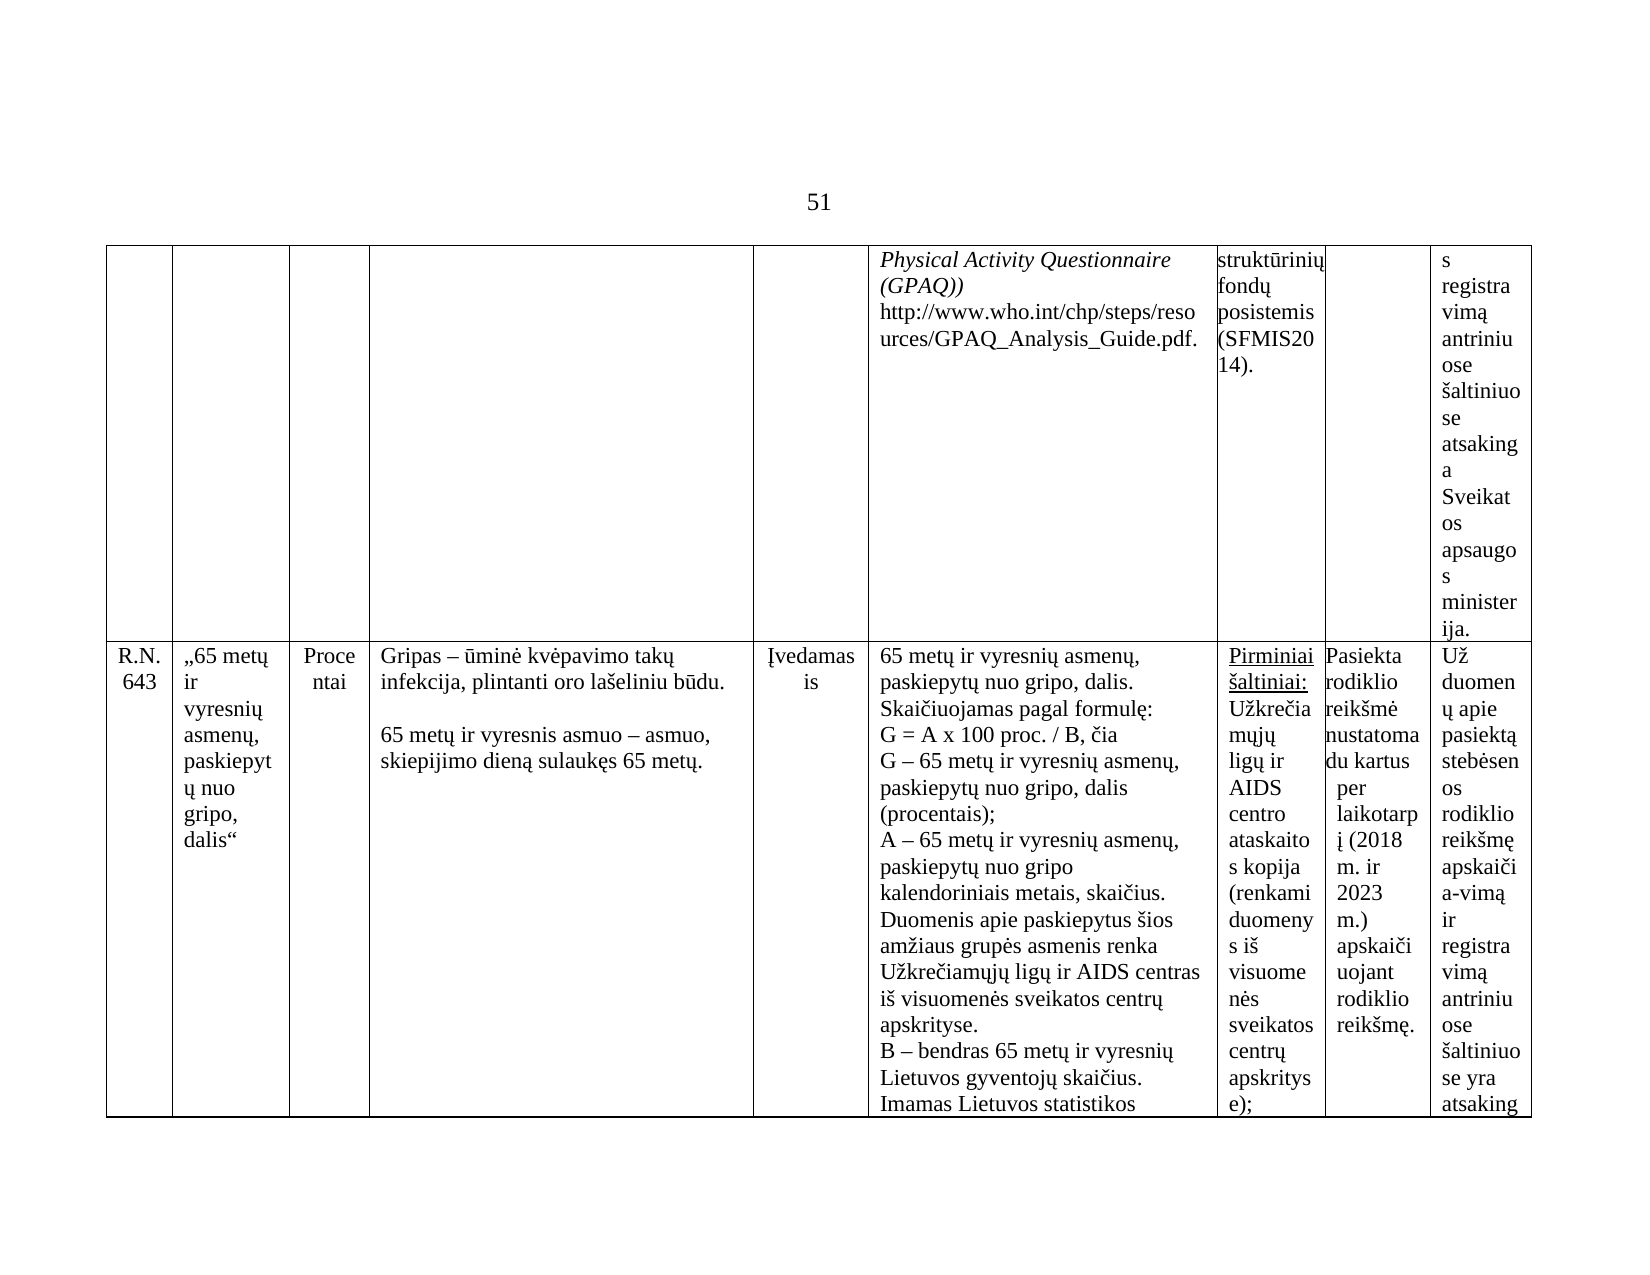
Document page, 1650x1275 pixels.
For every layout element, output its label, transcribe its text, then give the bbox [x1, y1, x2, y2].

table_cell struktūrinių fondų posistemis (SFMIS2014). [1218, 246, 1325, 641]
table_cell Už duomenų apie pasiektą stebėsenos rodiklio reikšmę apskaičia-vimą ir registravimą antriniuose šaltiniuose yra atsaking [1431, 642, 1531, 1116]
table_cell „65 metų ir vyresnių asmenų, paskiepytų nuo gripo, dalis“ [173, 642, 289, 1116]
table_cell Physical Activity Questionnaire (GPAQ)) http://www.who.int/chp/steps/resources/GPAQ_Analysis_Guide.pdf. [869, 246, 1217, 641]
table_cell [290, 246, 369, 641]
table_cell 65 metų ir vyresnių asmenų, paskiepytų nuo gripo, dalis. Skaičiuojamas pagal formulę: G = A x 100 proc. / B, čia G – 65 metų ir vyresnių asmenų, paskiepytų nuo gripo, dalis (procentais); A – 65 metų ir vyresnių asmenų, paskiepytų nuo gripo kalendoriniais metais, skaičius. Duomenis apie paskiepytus šios amžiaus grupės asmenis renka Užkrečiamųjų ligų ir AIDS centras iš visuomenės sveikatos centrų apskrityse. B – bendras 65 metų ir vyresnių Lietuvos gyventojų skaičius. Imamas Lietuvos statistikos [869, 642, 1217, 1116]
table_cell Pasiekta rodiklio reikšmė nustatoma du kartus per laikotarpį (2018 m. ir 2023 m.) apskaičiuojant rodiklio reikšmę. [1326, 642, 1430, 1116]
table_cell [754, 246, 868, 641]
table_cell [173, 246, 289, 641]
table_cell Pirminiai šaltiniai: Užkrečiamųjų ligų ir AIDS centro ataskaitos kopija (renkami duomenys iš visuomenės sveikatos centrų apskrityse); [1218, 642, 1325, 1116]
table_cell Procentai [290, 642, 369, 1116]
table_cell [1326, 246, 1430, 641]
table_cell Įvedamasis [754, 642, 868, 1116]
table_cell [107, 246, 172, 641]
table_cell R.N.643 [107, 642, 172, 1116]
table_cell s registravimą antriniuose šaltiniuose atsakinga Sveikatos apsaugos ministerija. [1431, 246, 1531, 641]
table_cell [370, 246, 753, 641]
table_cell Gripas – ūminė kvėpavimo takų infekcija, plintanti oro lašeliniu būdu. 65 metų ir vyresnis asmuo – asmuo, skiepijimo dieną sulaukęs 65 metų. [370, 642, 753, 1116]
